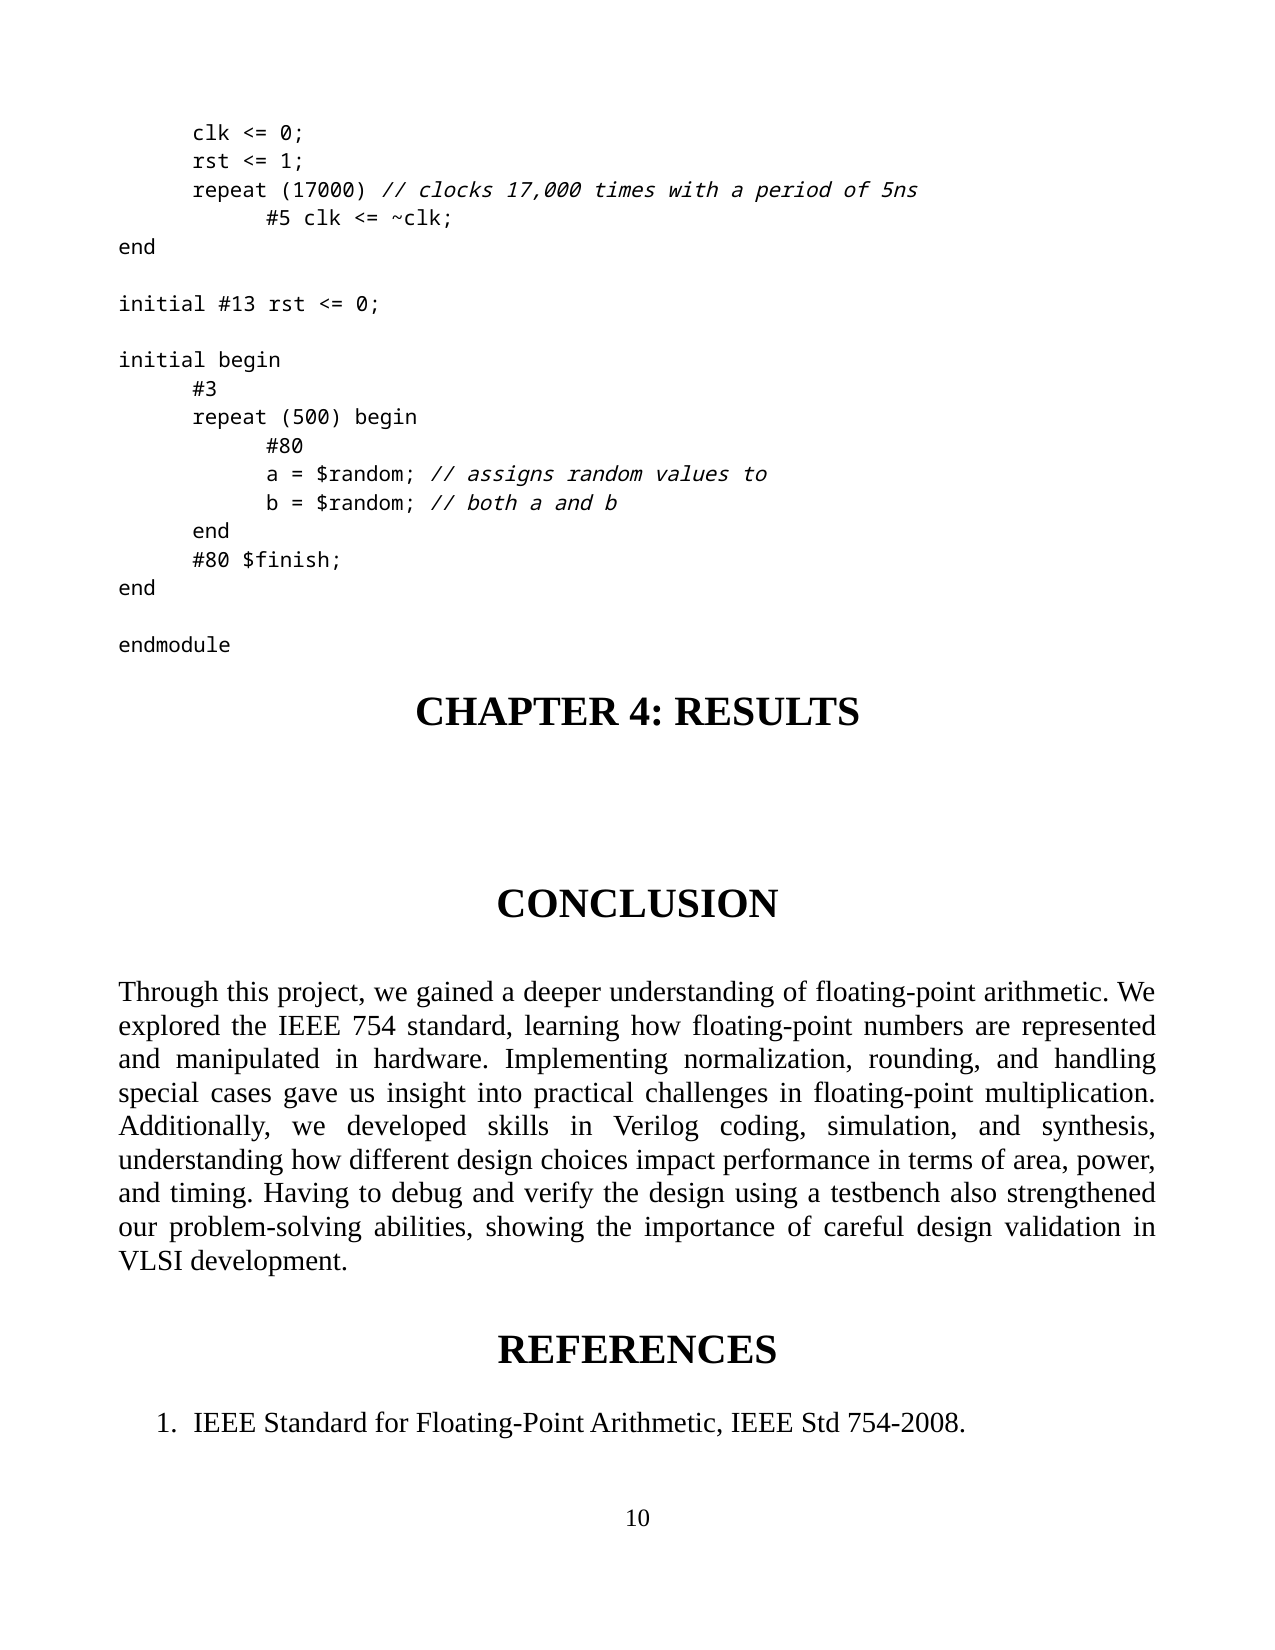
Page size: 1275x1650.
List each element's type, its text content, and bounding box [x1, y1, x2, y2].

text b = $random; // both a and b [118, 488, 1157, 516]
text #80 $finish; [118, 545, 1157, 573]
text endmodule [118, 630, 1157, 658]
text REFERENCES [118, 1324, 1157, 1372]
text CHAPTER 4: RESULTS [118, 687, 1157, 735]
text initial begin [118, 346, 1157, 374]
text Through this project, we gained a deeper understanding of floating-point arithmetic. We explored the IEEE 754 standard, learning how floating-point numbers are represented and manipulated in hardware. Implementing normalization, rounding, and handling special cases gave us insight into practical challenges in floating-point multiplication. Additionally, we developed skills in Verilog coding, simulation, and synthesis, understanding how different design choices impact performance in terms of area, power, and timing. Having to debug and verify the design using a testbench also strengthened our problem-solving abilities, showing the importance of careful design validation in VLSI development. [118, 974, 1157, 1276]
text end [118, 232, 1157, 260]
text #3 [118, 374, 1157, 402]
text CONCLUSION [118, 878, 1157, 926]
text a = $random; // assigns random values to [118, 459, 1157, 488]
text end [118, 573, 1157, 602]
text end [118, 516, 1157, 545]
text #5 clk <= ~clk; [118, 203, 1157, 232]
text rst <= 1; [118, 147, 1157, 175]
text repeat (500) begin [118, 402, 1157, 431]
text clk <= 0; [118, 118, 1157, 147]
text repeat (17000) // clocks 17,000 times with a period of 5ns [118, 175, 1157, 203]
list IEEE Standard for Floating-Point Arithmetic, IEEE Std 754-2008. [156, 1406, 1157, 1439]
text #80 [118, 431, 1157, 459]
text initial #13 rst <= 0; [118, 289, 1157, 317]
